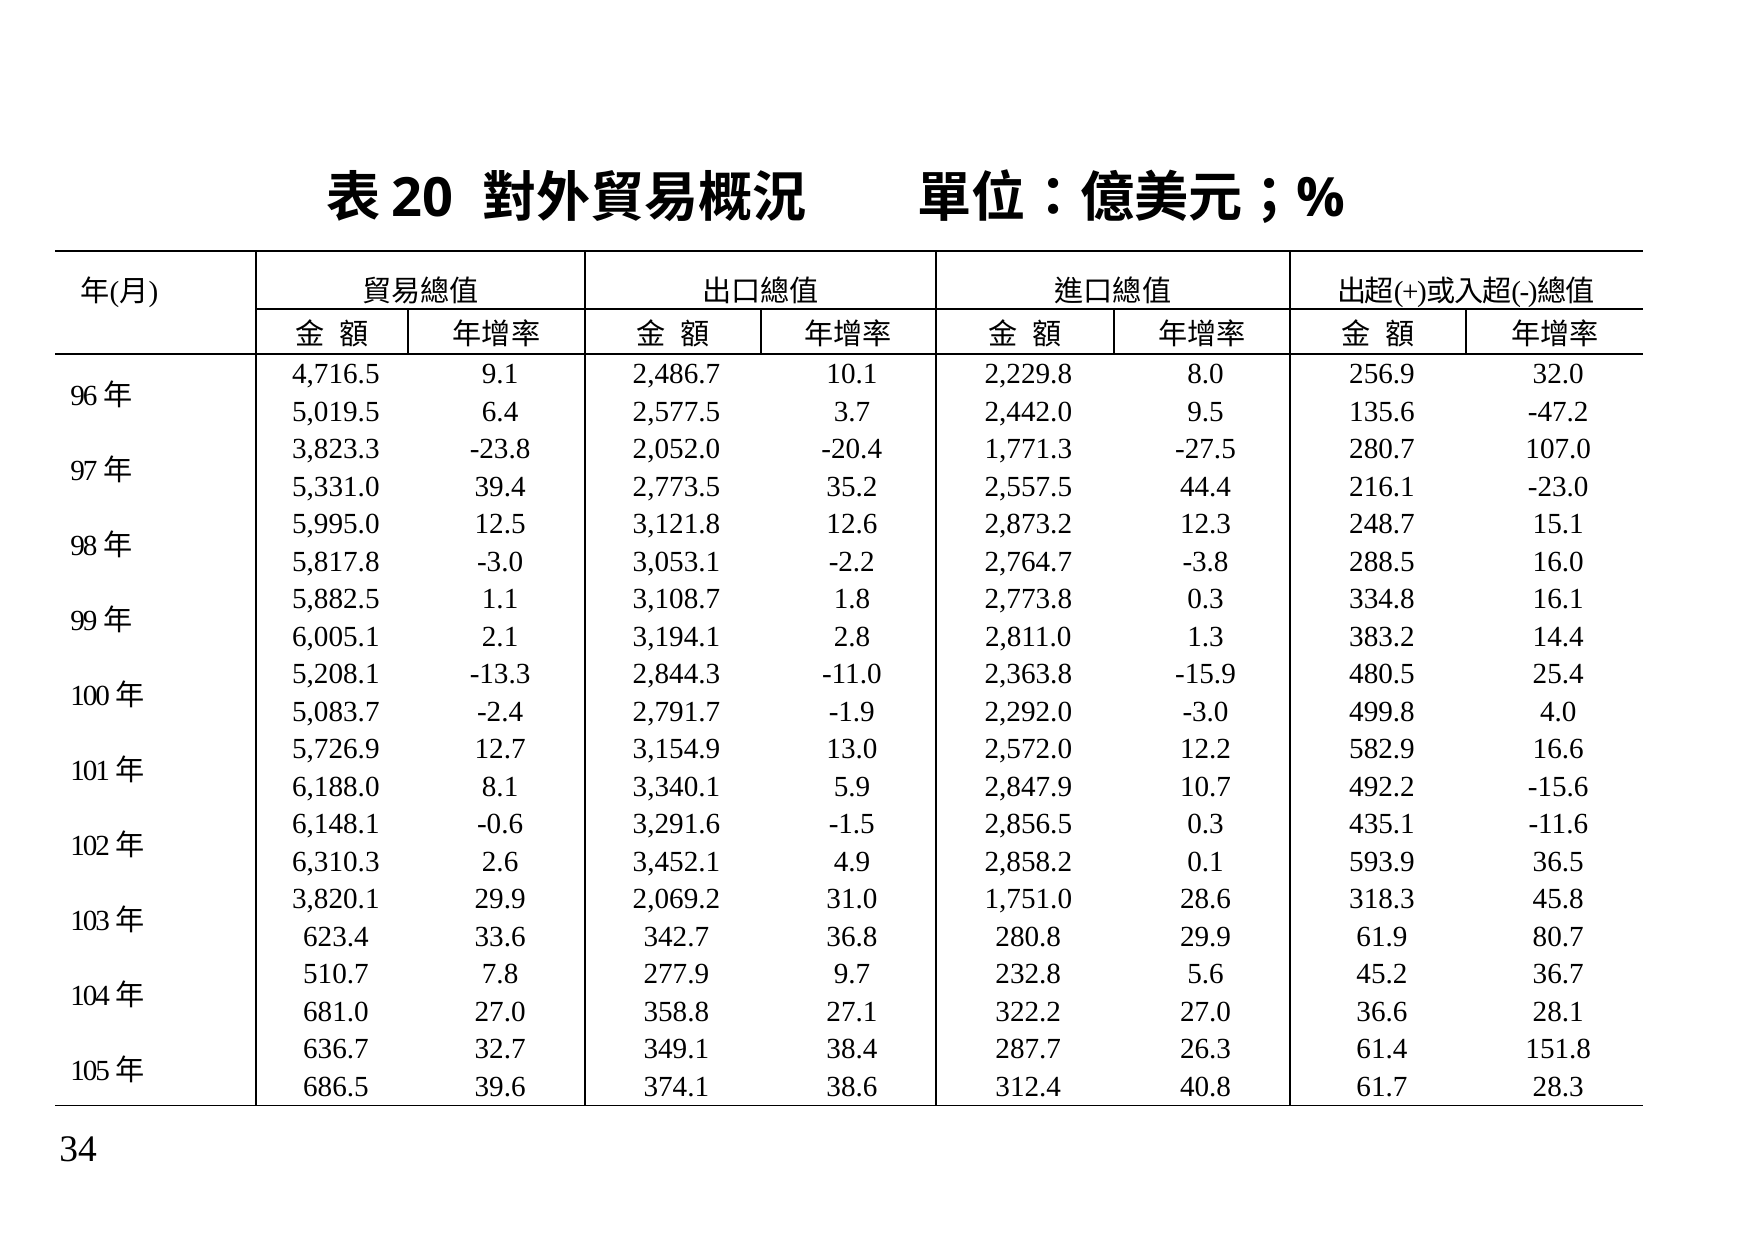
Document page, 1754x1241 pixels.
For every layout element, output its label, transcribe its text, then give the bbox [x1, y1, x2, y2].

table_cell 10.1 3.7 -20.4 35.2 12.6 -2.2 1.8 2.8 -11.0 -1.9 13.0 5.9 -1.5 4.9 31.0 36.8 9.7 27.1 38.4 38.6 [761, 355, 935, 1105]
table_cell 96年 97年 98年 99年 100年 101年 102年 103年 104年 105年 [55, 355, 255, 1105]
table_header 貿易總值 [257, 252, 584, 308]
table_cell 2,229.8 2,442.0 1,771.3 2,557.5 2,873.2 2,764.7 2,773.8 2,811.0 2,363.8 2,292.0 2,572.0 2,847.9 2,856.5 2,858.2 1,751.0 280.8 232.8 322.2 287.7 312.4 [937, 355, 1113, 1105]
table_cell 9.1 6.4 -23.8 39.4 12.5 -3.0 1.1 2.1 -13.3 -2.4 12.7 8.1 -0.6 2.6 29.9 33.6 7.8 27.0 32.7 39.6 [408, 355, 584, 1105]
table_cell 年增率 [1115, 310, 1289, 353]
table_header 出口總值 [586, 252, 935, 308]
table_cell 金 額 [1291, 310, 1465, 353]
table_header 出超(+)或入超(-)總值 [1291, 252, 1643, 308]
table_cell 4,716.5 5,019.5 3,823.3 5,331.0 5,995.0 5,817.8 5,882.5 6,005.1 5,208.1 5,083.7 5,726.9 6,188.0 6,148.1 6,310.3 3,820.1 623.4 510.7 681.0 636.7 686.5 [257, 355, 408, 1105]
table_cell 金 額 [586, 310, 760, 353]
table_header 年(月) [55, 252, 255, 308]
table_cell 金 額 [257, 310, 407, 353]
table_cell 32.0 -47.2 107.0 -23.0 15.1 16.0 16.1 14.4 25.4 4.0 16.6 -15.6 -11.6 36.5 45.8 80.7 36.7 28.1 151.8 28.3 [1466, 355, 1643, 1105]
table_header 進口總值 [937, 252, 1289, 308]
table_cell [55, 308, 255, 353]
table_cell 年增率 [762, 310, 935, 353]
table_cell 2,486.7 2,577.5 2,052.0 2,773.5 3,121.8 3,053.1 3,108.7 3,194.1 2,844.3 2,791.7 3,154.9 3,340.1 3,291.6 3,452.1 2,069.2 342.7 277.9 358.8 349.1 374.1 [586, 355, 761, 1105]
table_cell 年增率 [1467, 310, 1643, 353]
table_cell 8.0 9.5 -27.5 44.4 12.3 -3.8 0.3 1.3 -15.9 -3.0 12.2 10.7 0.3 0.1 28.6 29.9 5.6 27.0 26.3 40.8 [1114, 355, 1289, 1105]
subtitle 表20 對外貿易概況 單位：億美元；% [59, 137, 1639, 249]
table_cell 年增率 [409, 310, 584, 353]
table_cell 金 額 [937, 310, 1113, 353]
table_cell 256.9 135.6 280.7 216.1 248.7 288.5 334.8 383.2 480.5 499.8 582.9 492.2 435.1 593.9 318.3 61.9 45.2 36.6 61.4 61.7 [1291, 355, 1466, 1105]
